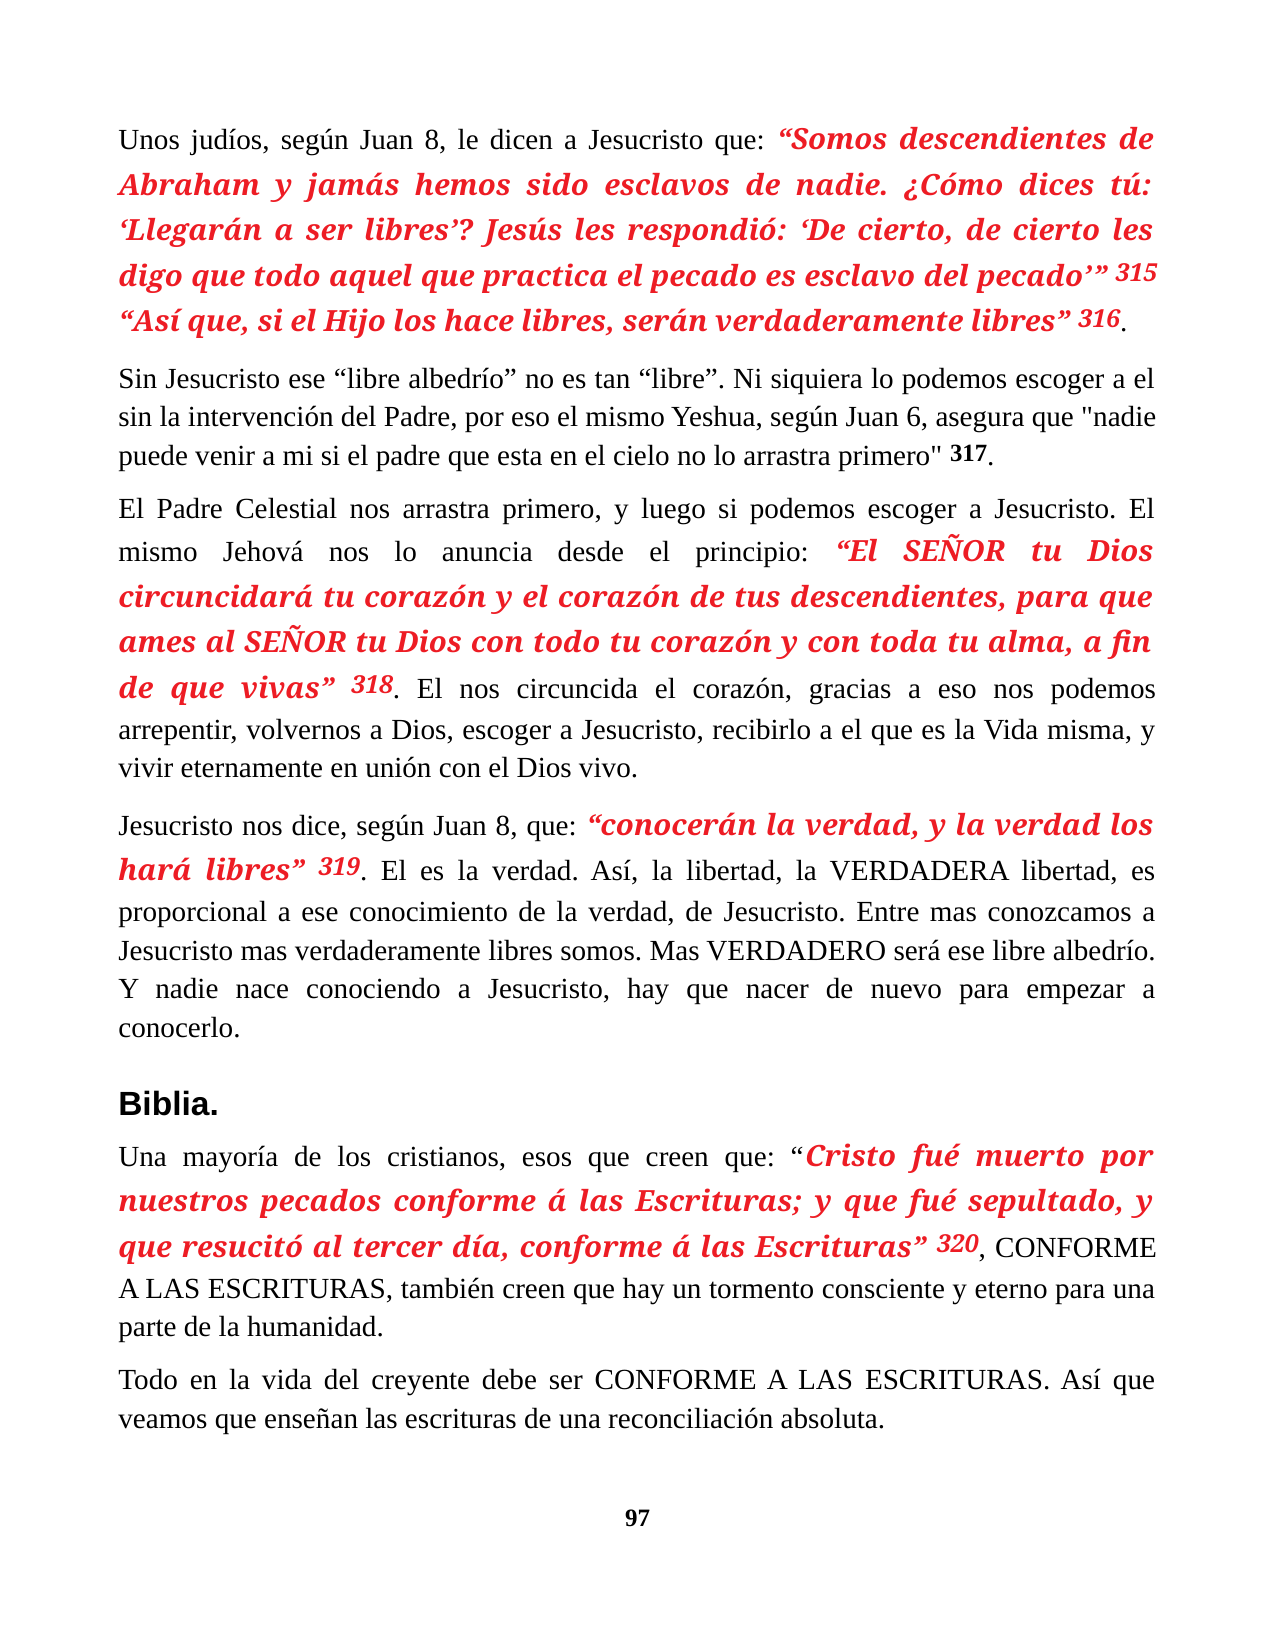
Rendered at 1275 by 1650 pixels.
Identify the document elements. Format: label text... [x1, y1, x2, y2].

text El Padre Celestial nos arrastra primero, y luego si podemos escoger a Jesucristo. El mismo Jehová nos lo anuncia desde el principio: “El SEÑOR tu Dios circuncidará tu corazón y el corazón de tus descendientes, para que ames al SEÑOR tu Dios con todo tu corazón y con toda tu alma, a fin de que vivas” . El nos circuncida el corazón, gracias a eso nos podemos arrepentir, volvernos a Dios, escoger a Jesucristo, recibirlo a el que es la Vida misma, y vivir eternamente en unión con el Dios vivo. [118, 491, 1157, 784]
text Todo en la vida del creyente debe ser CONFORME A LAS ESCRITURAS. Así que veamos que enseñan las escrituras de una reconciliación absoluta. [118, 1362, 1157, 1434]
text Sin Jesucristo ese “libre albedrío” no es tan “libre”. Ni siquiera lo podemos escoger a el sin la intervención del Padre, por eso el mismo Yeshua, según Juan 6, asegura que "nadie puede venir a mi si el padre que esta en el cielo no lo arrastra primero" . [118, 361, 1157, 471]
text Jesucristo nos dice, según Juan 8, que: “conocerán la verdad, y la verdad los hará libres” . El es la verdad. Así, la libertad, la VERDADERA libertad, es proporcional a ese conocimiento de la verdad, de Jesucristo. Entre mas conozcamos a Jesucristo mas verdaderamente libres somos. Mas VERDADERO será ese libre albedrío. Y nadie nace conociendo a Jesucristo, hay que nacer de nuevo para empezar a conocerlo. [118, 804, 1157, 1043]
subtitle Biblia. [118, 1084, 1157, 1122]
text Unos judíos, según Juan 8, le dicen a Jesucristo que: “Somos descendientes de Abraham y jamás hemos sido esclavos de nadie. ¿Cómo dices tú: ‘Llegarán a ser libres’? Jesús les respondió: ‘De cierto, de cierto les digo que todo aquel que practica el pecado es esclavo del pecado’” “Así que, si el Hijo los hace libres, serán verdaderamente libres” . [118, 118, 1157, 340]
text Una mayoría de los cristianos, esos que creen que: “Cristo fué muerto por nuestros pecados conforme á las Escrituras; y que fué sepultado, y que resucitó al tercer día, conforme á las Escrituras” , CONFORME A LAS ESCRITURAS, también creen que hay un tormento consciente y eterno para una parte de la humanidad. [118, 1135, 1157, 1343]
